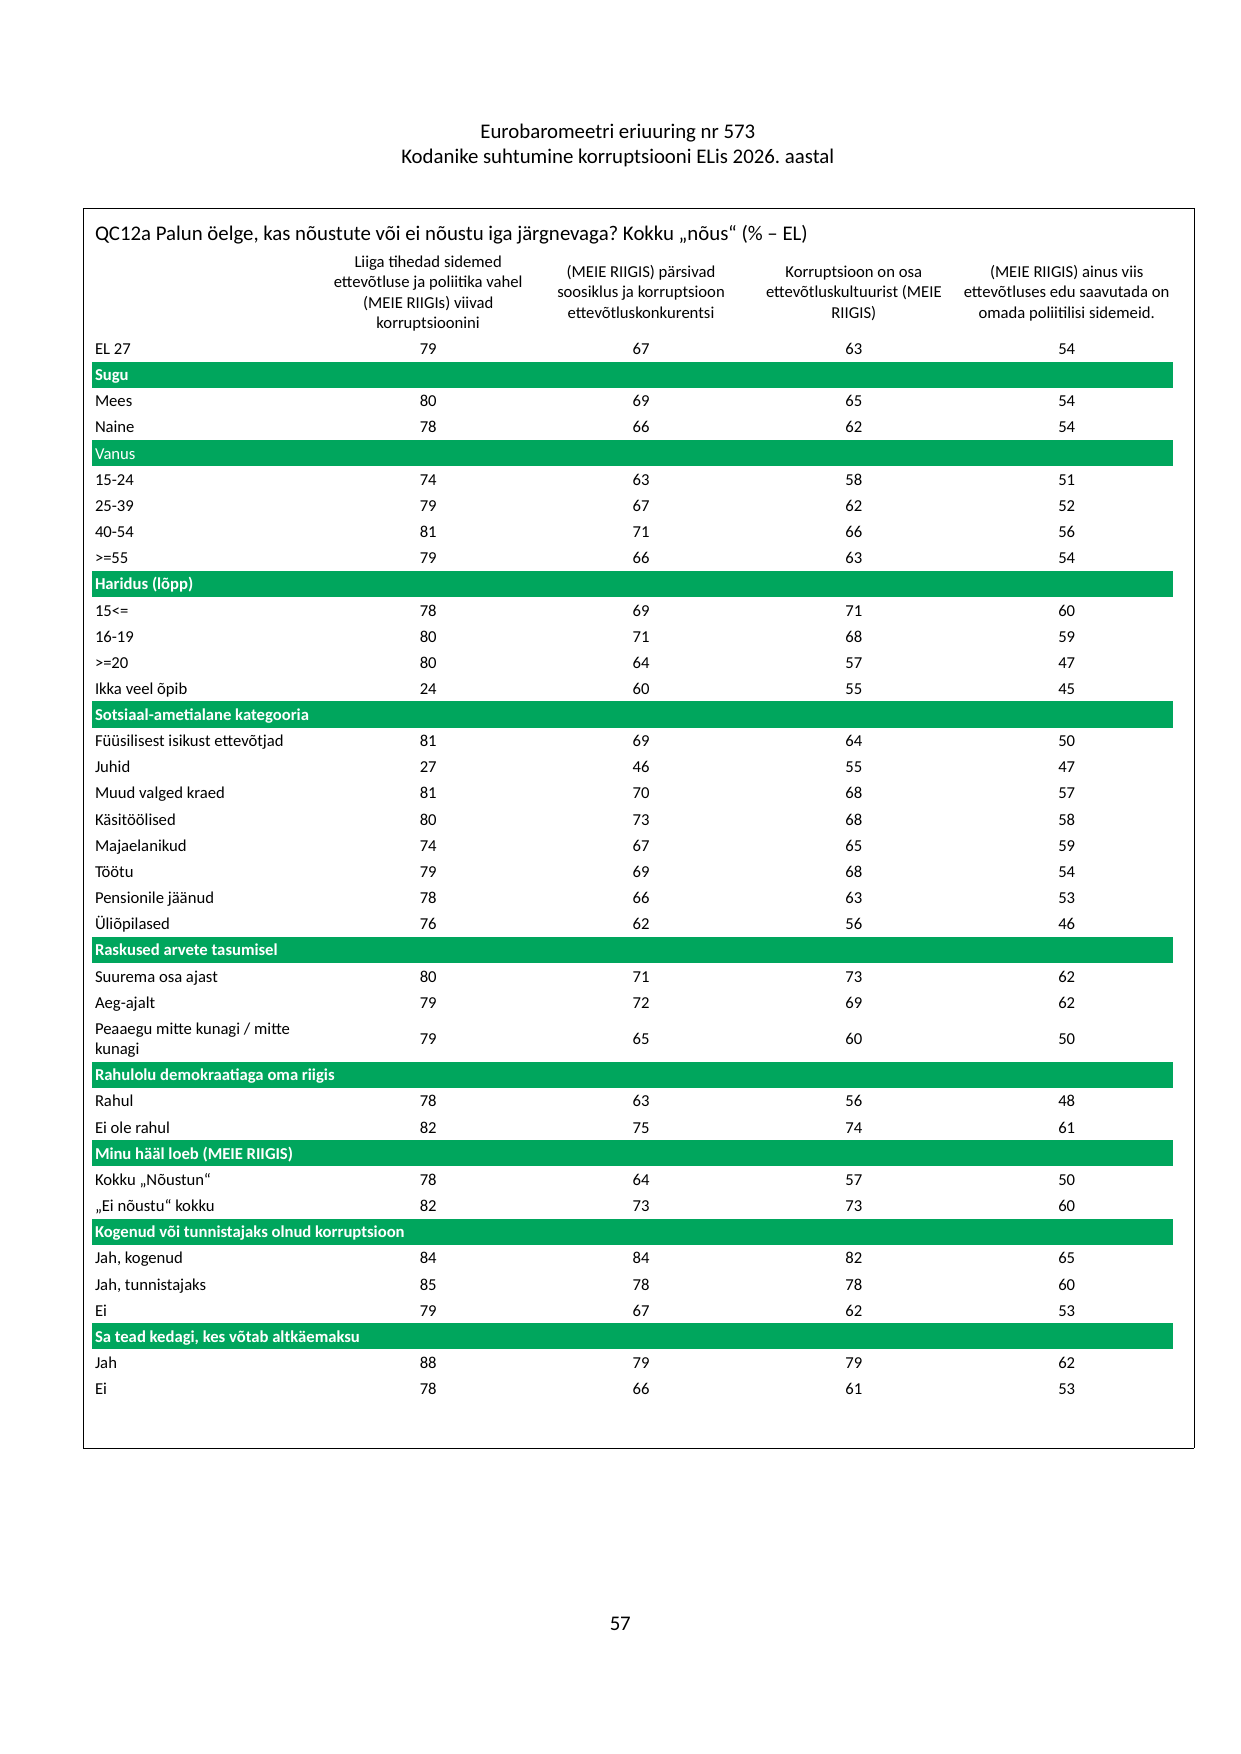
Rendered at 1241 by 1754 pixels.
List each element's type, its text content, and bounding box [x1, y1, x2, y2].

table_cell 54 [960, 388, 1173, 414]
table_cell 79 [322, 492, 534, 518]
table_cell 16-19 [92, 623, 322, 649]
table_cell Korruptsioon on osa ettevõtluskultuurist (MEIE RIIGIS) [747, 248, 960, 335]
table_cell Rahulolu demokraatiaga oma riigis [92, 1062, 1173, 1088]
table_cell 63 [747, 335, 960, 362]
table_cell 69 [747, 989, 960, 1015]
table_cell 68 [747, 858, 960, 884]
table_cell 74 [747, 1114, 960, 1140]
table_cell 51 [960, 466, 1173, 492]
table_cell 59 [960, 623, 1173, 649]
table_cell 64 [534, 649, 747, 675]
table_cell 55 [747, 754, 960, 780]
table_cell 78 [322, 597, 534, 623]
table_cell 88 [322, 1349, 534, 1375]
table_cell 78 [747, 1271, 960, 1297]
table_cell Vanus [92, 440, 1173, 466]
table_cell Sugu [92, 362, 1173, 388]
table_cell 82 [322, 1114, 534, 1140]
table_cell 66 [747, 519, 960, 544]
table_cell 63 [534, 1088, 747, 1114]
table_cell 65 [747, 388, 960, 414]
table_cell 61 [747, 1375, 960, 1402]
table_cell 66 [534, 885, 747, 911]
table_cell Kogenud või tunnistajaks olnud korruptsioon [92, 1219, 1173, 1245]
table_cell Üliõpilased [92, 911, 322, 937]
table_cell 69 [534, 858, 747, 884]
table_cell 54 [960, 335, 1173, 362]
table_cell Juhid [92, 754, 322, 780]
table_cell 66 [534, 545, 747, 571]
table_cell 69 [534, 388, 747, 414]
table_cell 62 [960, 963, 1173, 989]
table_cell 66 [534, 414, 747, 440]
table_cell Ei [92, 1297, 322, 1323]
table_cell 73 [534, 806, 747, 832]
table_cell 80 [322, 806, 534, 832]
table_cell 54 [960, 414, 1173, 440]
table_cell Sa tead kedagi, kes võtab altkäemaksu [92, 1323, 1173, 1349]
table_cell 54 [960, 858, 1173, 884]
table_cell 72 [534, 989, 747, 1015]
table_cell >=55 [92, 545, 322, 571]
table_cell 74 [322, 466, 534, 492]
table_cell Haridus (lõpp) [92, 571, 1173, 597]
table_cell Raskused arvete tasumisel [92, 937, 1173, 963]
table_cell 81 [322, 728, 534, 754]
table_cell 47 [960, 649, 1173, 675]
table_cell 84 [534, 1245, 747, 1271]
table_cell 85 [322, 1271, 534, 1297]
table_cell 80 [322, 963, 534, 989]
table_cell 73 [747, 1193, 960, 1218]
table_cell 65 [534, 1015, 747, 1062]
table_cell „Ei nõustu“ kokku [92, 1193, 322, 1218]
table_cell 75 [534, 1114, 747, 1140]
table_cell 48 [960, 1088, 1173, 1114]
table_cell 56 [747, 1088, 960, 1114]
table_cell 60 [747, 1015, 960, 1062]
table_cell 56 [960, 519, 1173, 544]
table_cell 46 [534, 754, 747, 780]
table_cell 81 [322, 780, 534, 806]
table_header QC12a Palun öelge, kas nõustute või ei nõustu iga järgnevaga? Kokku „nõus“ (% – EL) [92, 217, 1173, 248]
table_cell 65 [747, 832, 960, 858]
table_cell 52 [960, 492, 1173, 518]
table_cell 73 [747, 963, 960, 989]
table_cell 79 [322, 858, 534, 884]
table_cell 71 [534, 623, 747, 649]
table_cell 78 [322, 885, 534, 911]
table_cell 61 [960, 1114, 1173, 1140]
table_cell Majaelanikud [92, 832, 322, 858]
table_cell 57 [747, 649, 960, 675]
table_cell 76 [322, 911, 534, 937]
table_cell 40-54 [92, 519, 322, 544]
table_cell 60 [960, 597, 1173, 623]
table_cell Muud valged kraed [92, 780, 322, 806]
table_cell 78 [322, 1088, 534, 1114]
table_cell 81 [322, 519, 534, 544]
table_cell 71 [747, 597, 960, 623]
table_cell 73 [534, 1193, 747, 1218]
table_cell 55 [747, 675, 960, 701]
table_cell 62 [747, 1297, 960, 1323]
table_cell Töötu [92, 858, 322, 884]
table_cell EL 27 [92, 335, 322, 362]
table_cell (MEIE RIIGIS) ainus viis ettevõtluses edu saavutada on omada poliitilisi sidemeid. [960, 248, 1173, 335]
table_cell 82 [322, 1193, 534, 1218]
table_cell Rahul [92, 1088, 322, 1114]
table_cell Liiga tihedad sidemed ettevõtluse ja poliitika vahel (MEIE RIIGIs) viivad korruptsioonini [322, 248, 534, 335]
table_cell 27 [322, 754, 534, 780]
table_cell Naine [92, 414, 322, 440]
table_cell Ei ole rahul [92, 1114, 322, 1140]
table_cell Ei [92, 1375, 322, 1402]
table_cell 58 [747, 466, 960, 492]
table_cell 62 [747, 492, 960, 518]
table_cell 79 [322, 545, 534, 571]
table_cell 69 [534, 597, 747, 623]
table_cell 70 [534, 780, 747, 806]
table_cell 66 [534, 1375, 747, 1402]
table_cell Ikka veel õpib [92, 675, 322, 701]
table_cell 63 [534, 466, 747, 492]
table_cell (MEIE RIIGIS) pärsivad soosiklus ja korruptsioon ettevõtluskonkurentsi [534, 248, 747, 335]
table_cell >=20 [92, 649, 322, 675]
table_cell Mees [92, 388, 322, 414]
table_cell 63 [747, 545, 960, 571]
table_cell Käsitöölised [92, 806, 322, 832]
table_cell 84 [322, 1245, 534, 1271]
table_cell 15-24 [92, 466, 322, 492]
table_cell 59 [960, 832, 1173, 858]
table_cell Peaaegu mitte kunagi / mitte kunagi [92, 1015, 322, 1062]
table_cell 47 [960, 754, 1173, 780]
table_cell 63 [747, 885, 960, 911]
table_cell [92, 248, 322, 335]
table_cell 79 [534, 1349, 747, 1375]
table_cell 71 [534, 963, 747, 989]
table_cell 71 [534, 519, 747, 544]
table_cell 25-39 [92, 492, 322, 518]
table_cell 79 [322, 335, 534, 362]
table_cell 69 [534, 728, 747, 754]
table_cell 50 [960, 1166, 1173, 1192]
table_cell Suurema osa ajast [92, 963, 322, 989]
table_cell 54 [960, 545, 1173, 571]
table_cell 68 [747, 623, 960, 649]
table_cell Jah, kogenud [92, 1245, 322, 1271]
table_cell 57 [747, 1166, 960, 1192]
table_cell Sotsiaal-ametialane kategooria [92, 701, 1173, 728]
table_cell 24 [322, 675, 534, 701]
table_cell 53 [960, 885, 1173, 911]
table_cell 78 [322, 1166, 534, 1192]
table_cell 62 [960, 1349, 1173, 1375]
table_cell Minu hääl loeb (MEIE RIIGIS) [92, 1140, 1173, 1166]
table_cell 79 [322, 989, 534, 1015]
table_cell 65 [960, 1245, 1173, 1271]
table_cell 67 [534, 1297, 747, 1323]
table_cell 68 [747, 780, 960, 806]
table_cell 50 [960, 728, 1173, 754]
table_cell 15<= [92, 597, 322, 623]
table_cell 67 [534, 492, 747, 518]
table_cell 62 [747, 414, 960, 440]
table_cell 56 [747, 911, 960, 937]
table_cell 62 [960, 989, 1173, 1015]
table_cell 80 [322, 623, 534, 649]
table_cell Kokku „Nõustun“ [92, 1166, 322, 1192]
table_cell 67 [534, 832, 747, 858]
table_cell 64 [747, 728, 960, 754]
table_cell 80 [322, 649, 534, 675]
table_cell 53 [960, 1375, 1173, 1402]
table_cell 78 [322, 1375, 534, 1402]
table_cell 45 [960, 675, 1173, 701]
table_cell 64 [534, 1166, 747, 1192]
table_cell Aeg-ajalt [92, 989, 322, 1015]
table_cell 62 [534, 911, 747, 937]
table_cell Pensionile jäänud [92, 885, 322, 911]
table_cell 78 [322, 414, 534, 440]
table_cell 60 [534, 675, 747, 701]
table_cell 57 [960, 780, 1173, 806]
table_cell 68 [747, 806, 960, 832]
table_cell 58 [960, 806, 1173, 832]
table_cell 78 [534, 1271, 747, 1297]
table_cell 79 [322, 1297, 534, 1323]
table_cell 82 [747, 1245, 960, 1271]
table_cell 46 [960, 911, 1173, 937]
table_cell 53 [960, 1297, 1173, 1323]
table_cell 80 [322, 388, 534, 414]
table_cell 79 [322, 1015, 534, 1062]
table_cell Füüsilisest isikust ettevõtjad [92, 728, 322, 754]
table_cell 60 [960, 1271, 1173, 1297]
table_cell Jah [92, 1349, 322, 1375]
table_cell Jah, tunnistajaks [92, 1271, 322, 1297]
table_cell 79 [747, 1349, 960, 1375]
table_cell 60 [960, 1193, 1173, 1218]
table_cell 50 [960, 1015, 1173, 1062]
table_cell 67 [534, 335, 747, 362]
table_cell 74 [322, 832, 534, 858]
